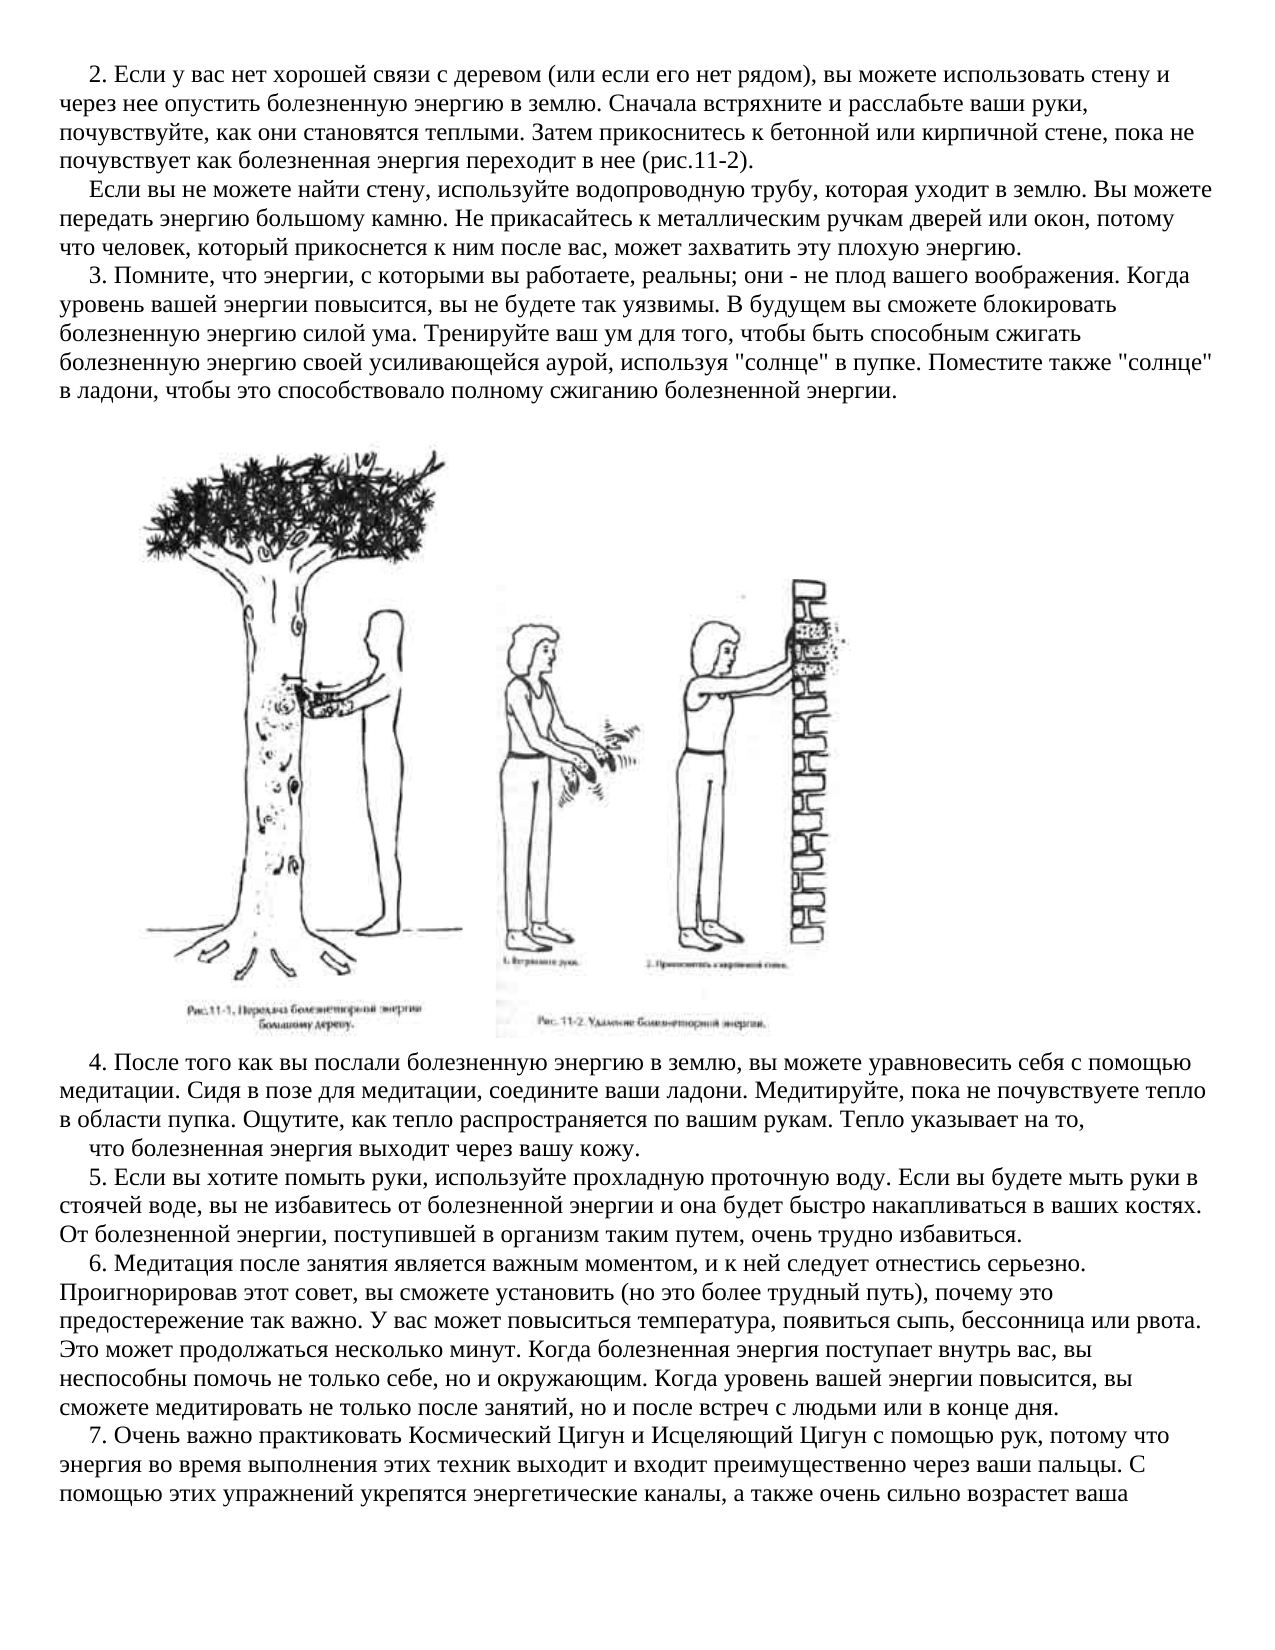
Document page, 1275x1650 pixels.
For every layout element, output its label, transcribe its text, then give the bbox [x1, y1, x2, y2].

picture [495, 579, 854, 1038]
text 3. Помните, что энергии, с которыми вы работаете, реальны; они - не плод вашего воображения. Когда уровень вашей энергии повысится, вы не будете так уязвимы. В будущем вы сможете блокировать болезненную энергию силой ума. Тренируйте ваш ум для того, чтобы быть способным сжигать болезненную энергию своей усиливающейся аурой, используя "солнце" в пупке. Поместите также "солнце" в ладони, чтобы это способствовало полному сжиганию болезненной энергии. [59, 260, 1216, 404]
picture [105, 441, 463, 1038]
text 2. Если у вас нет хорошей связи с деревом (или если его нет рядом), вы можете использовать стену и через нее опустить болезненную энергию в землю. Сначала встряхните и расслабьте ваши руки, почувствуйте, как они становятся теплыми. Затем прикоснитесь к бетонной или кирпичной стене, пока не почувствует как болезненная энергия переходит в нее (рис.11-2). [59, 59, 1216, 174]
text Если вы не можете найти стену, используйте водопроводную трубу, которая уходит в землю. Вы можете передать энергию большому камню. Не прикасайтесь к металлическим ручкам дверей или окон, потому что человек, который прикоснется к ним после вас, может захватить эту плохую энергию. [59, 174, 1216, 260]
text 4. После того как вы послали болезненную энергию в землю, вы можете уравновесить себя с помощью медитации. Сидя в позе для медитации, соедините ваши ладони. Медитируйте, пока не почувствуете тепло в области пупка. Ощутите, как тепло распространяется по вашим рукам. Тепло указывает на то, [59, 1047, 1216, 1133]
text 7. Очень важно практиковать Космический Цигун и Исцеляющий Цигун с помощью рук, потому что энергия во время выполнения этих техник выходит и входит преимущественно через ваши пальцы. С помощью этих упражнений укрепятся энергетические каналы, а также очень сильно возрастет ваша [59, 1421, 1216, 1507]
text что болезненная энергия выходит через вашу кожу. [59, 1133, 1216, 1162]
text 6. Медитация после занятия является важным моментом, и к ней следует отнестись серьезно. Проигнорировав этот совет, вы сможете установить (но это более трудный путь), почему это предостережение так важно. У вас может повыситься температура, появиться сыпь, бессонница или рвота. Это может продолжаться несколько минут. Когда болезненная энергия поступает внутрь вас, вы неспособны помочь не только себе, но и окружающим. Когда уровень вашей энергии повысится, вы сможете медитировать не только после занятий, но и после встреч с людьми или в конце дня. [59, 1248, 1216, 1421]
text 5. Если вы хотите помыть руки, используйте прохладную проточную воду. Если вы будете мыть руки в стоячей воде, вы не избавитесь от болезненной энергии и она будет быстро накапливаться в ваших костях. От болезненной энергии, поступившей в организм таким путем, очень трудно избавиться. [59, 1162, 1216, 1248]
